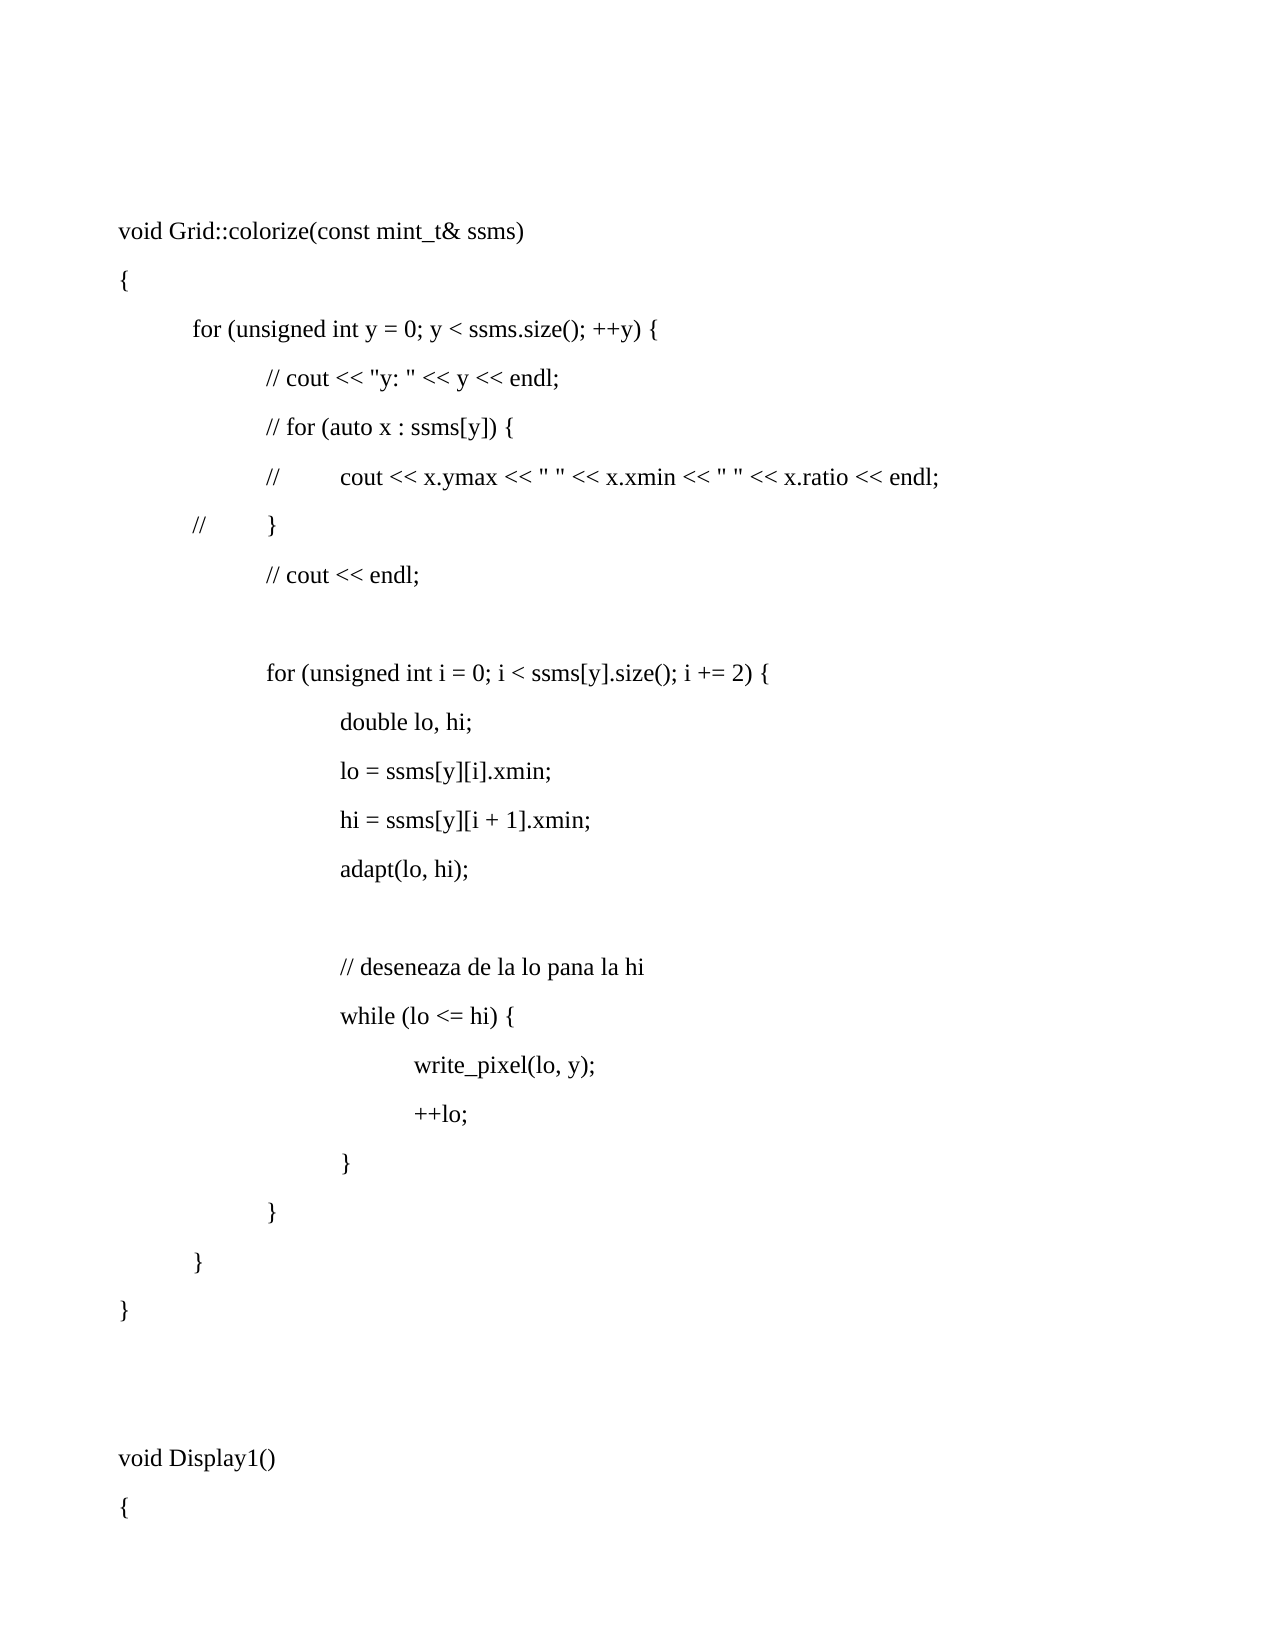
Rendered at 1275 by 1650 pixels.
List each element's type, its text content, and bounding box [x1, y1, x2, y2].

text write_pixel(lo, y); [118, 1050, 1157, 1079]
text adapt(lo, hi); [118, 854, 1157, 883]
text lo = ssms[y][i].xmin; [118, 756, 1157, 785]
text hi = ssms[y][i + 1].xmin; [118, 805, 1157, 834]
text // cout << x.ymax << " " << x.xmin << " " << x.ratio << endl; [118, 462, 1157, 490]
text double lo, hi; [118, 707, 1157, 736]
text } [118, 1197, 1157, 1226]
text // cout << "y: " << y << endl; [118, 363, 1157, 392]
text // } [118, 511, 1157, 539]
text // for (auto x : ssms[y]) { [118, 412, 1157, 441]
text // cout << endl; [118, 560, 1157, 588]
text { [118, 1492, 1157, 1521]
text } [118, 1296, 1157, 1324]
text } [118, 1247, 1157, 1275]
text void Display1() [118, 1443, 1157, 1472]
text { [118, 265, 1157, 294]
text for (unsigned int y = 0; y < ssms.size(); ++y) { [118, 314, 1157, 343]
text ++lo; [118, 1099, 1157, 1128]
text while (lo <= hi) { [118, 1001, 1157, 1030]
text // deseneaza de la lo pana la hi [118, 952, 1157, 981]
text } [118, 1148, 1157, 1177]
text for (unsigned int i = 0; i < ssms[y].size(); i += 2) { [118, 658, 1157, 687]
text void Grid::colorize(const mint_t& ssms) [118, 216, 1157, 245]
